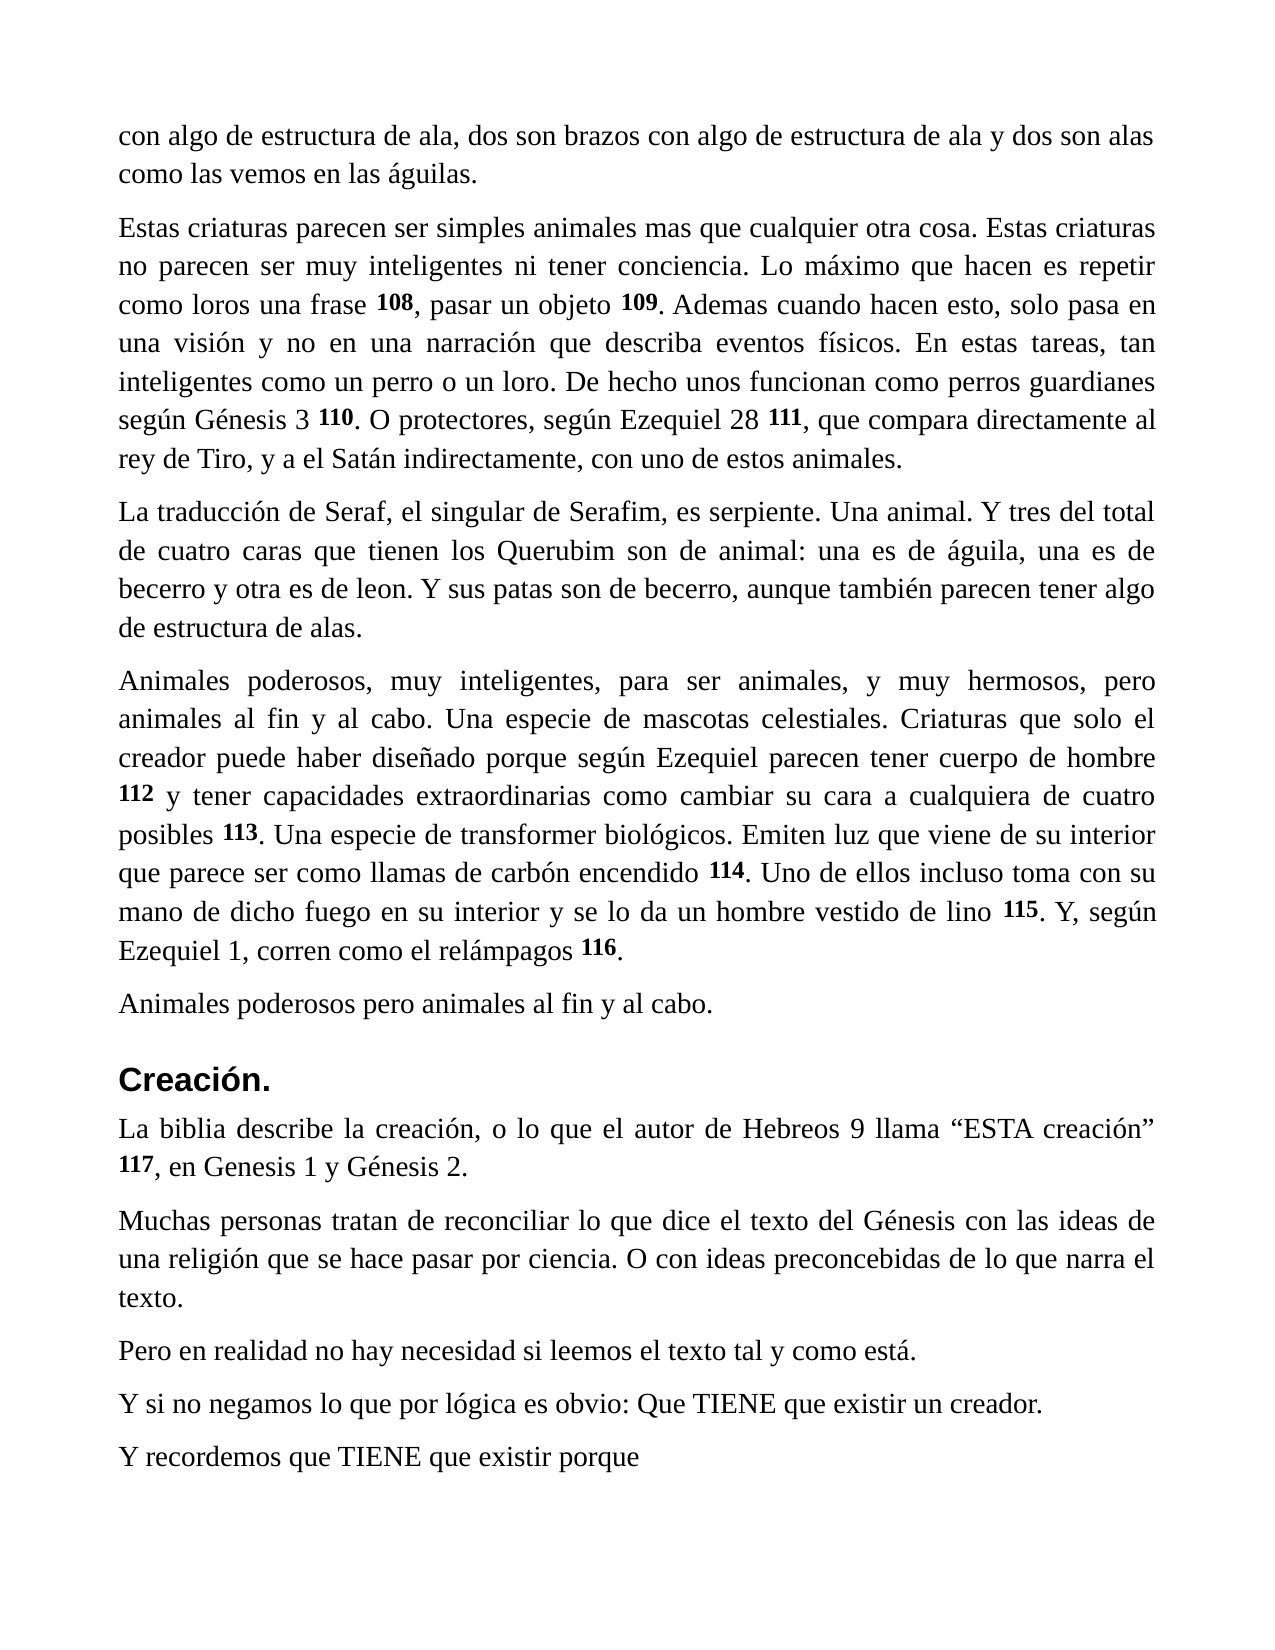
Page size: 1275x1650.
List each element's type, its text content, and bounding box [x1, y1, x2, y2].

text Y recordemos que TIENE que existir porque [118, 1439, 1157, 1473]
text Animales poderosos pero animales al fin y al cabo. [118, 986, 1157, 1019]
subtitle Creación. [118, 1060, 1157, 1098]
text La biblia describe la creación, o lo que el autor de Hebreos 9 llama “ESTA creación” , en Genesis 1 y Génesis 2. [118, 1111, 1157, 1183]
text Y si no negamos lo que por lógica es obvio: Que TIENE que existir un creador. [118, 1386, 1157, 1419]
text Muchas personas tratan de reconciliar lo que dice el texto del Génesis con las ideas de una religión que se hace pasar por ciencia. O con ideas preconcebidas de lo que narra el texto. [118, 1203, 1157, 1313]
text Animales poderosos, muy inteligentes, para ser animales, y muy hermosos, pero animales al fin y al cabo. Una especie de mascotas celestiales. Criaturas que solo el creador puede haber diseñado porque según Ezequiel parecen tener cuerpo de hombre y tener capacidades extraordinarias como cambiar su cara a cualquiera de cuatro posibles . Una especie de transformer biológicos. Emiten luz que viene de su interior que parece ser como llamas de carbón encendido . Uno de ellos incluso toma con su mano de dicho fuego en su interior y se lo da un hombre vestido de lino . Y, según Ezequiel 1, corren como el relámpagos . [118, 663, 1157, 966]
text Estas criaturas parecen ser simples animales mas que cualquier otra cosa. Estas criaturas no parecen ser muy inteligentes ni tener conciencia. Lo máximo que hacen es repetir como loros una frase , pasar un objeto . Ademas cuando hacen esto, solo pasa en una visión y no en una narración que describa eventos físicos. En estas tareas, tan inteligentes como un perro o un loro. De hecho unos funcionan como perros guardianes según Génesis 3 . O protectores, según Ezequiel 28 , que compara directamente al rey de Tiro, y a el Satán indirectamente, con uno de estos animales. [118, 210, 1157, 474]
text con algo de estructura de ala, dos son brazos con algo de estructura de ala y dos son alas como las vemos en las águilas. [118, 118, 1157, 190]
text La traducción de Seraf, el singular de Serafim, es serpiente. Una animal. Y tres del total de cuatro caras que tienen los Querubim son de animal: una es de águila, una es de becerro y otra es de leon. Y sus patas son de becerro, aunque también parecen tener algo de estructura de alas. [118, 494, 1157, 643]
text Pero en realidad no hay necesidad si leemos el texto tal y como está. [118, 1333, 1157, 1366]
